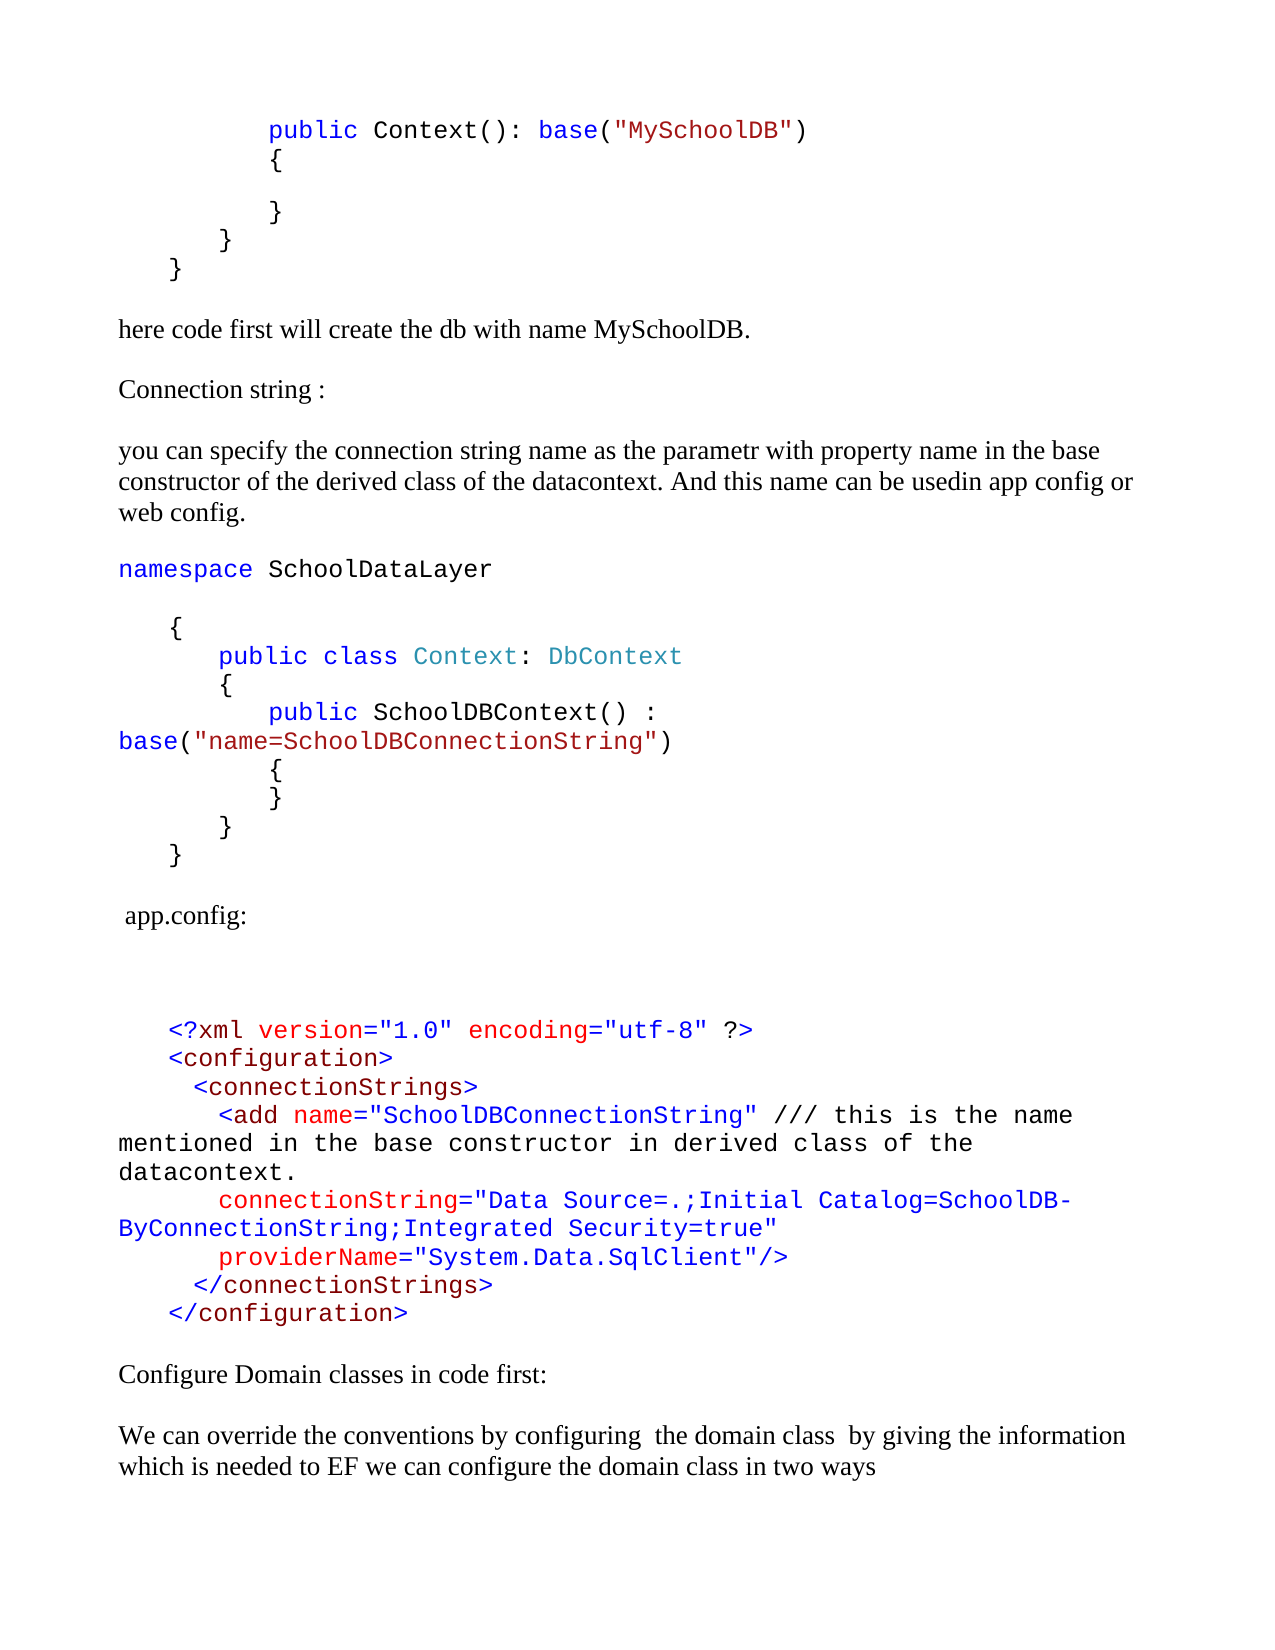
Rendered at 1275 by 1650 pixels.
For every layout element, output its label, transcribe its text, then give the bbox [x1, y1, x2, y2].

text public class Context: DbContext [118, 643, 1157, 672]
text </configuration> [118, 1301, 1157, 1329]
text namespace SchoolDataLayer [118, 557, 1157, 585]
text <add name="SchoolDBConnectionString" /// this is the name mentioned in the base constructor in derived class of the datacontext. [118, 1102, 1157, 1187]
text app.config: [118, 899, 1157, 931]
text } [118, 842, 1157, 870]
text you can specify the connection string name as the parametr with property name in the base constructor of the derived class of the datacontext. And this name can be usedin app config or web config. [118, 434, 1157, 528]
text { [118, 672, 1157, 700]
text <?xml version="1.0" encoding="utf-8" ?> [118, 1017, 1157, 1046]
text connectionString="Data Source=.;Initial Catalog=SchoolDB-ByConnectionString;Integrated Security=true" [118, 1187, 1157, 1244]
text Configure Domain classes in code first: [118, 1359, 1157, 1390]
text We can override the conventions by configuring the domain class by giving the information which is needed to EF we can configure the domain class in two ways [118, 1419, 1157, 1482]
text { [118, 757, 1157, 785]
text </connectionStrings> [118, 1272, 1157, 1301]
text <configuration> [118, 1046, 1157, 1074]
text } [118, 198, 1157, 227]
text } [118, 255, 1157, 283]
text } [118, 813, 1157, 842]
text here code first will create the db with name MySchoolDB. [118, 313, 1157, 344]
text Connection string : [118, 373, 1157, 405]
text { [118, 146, 1157, 175]
text public SchoolDBContext() : base("name=SchoolDBConnectionString") [118, 700, 1157, 757]
text <connectionStrings> [118, 1074, 1157, 1102]
text providerName="System.Data.SqlClient"/> [118, 1244, 1157, 1272]
text } [118, 785, 1157, 813]
text } [118, 227, 1157, 255]
text public Context(): base("MySchoolDB") [118, 118, 1157, 146]
text { [118, 615, 1157, 643]
